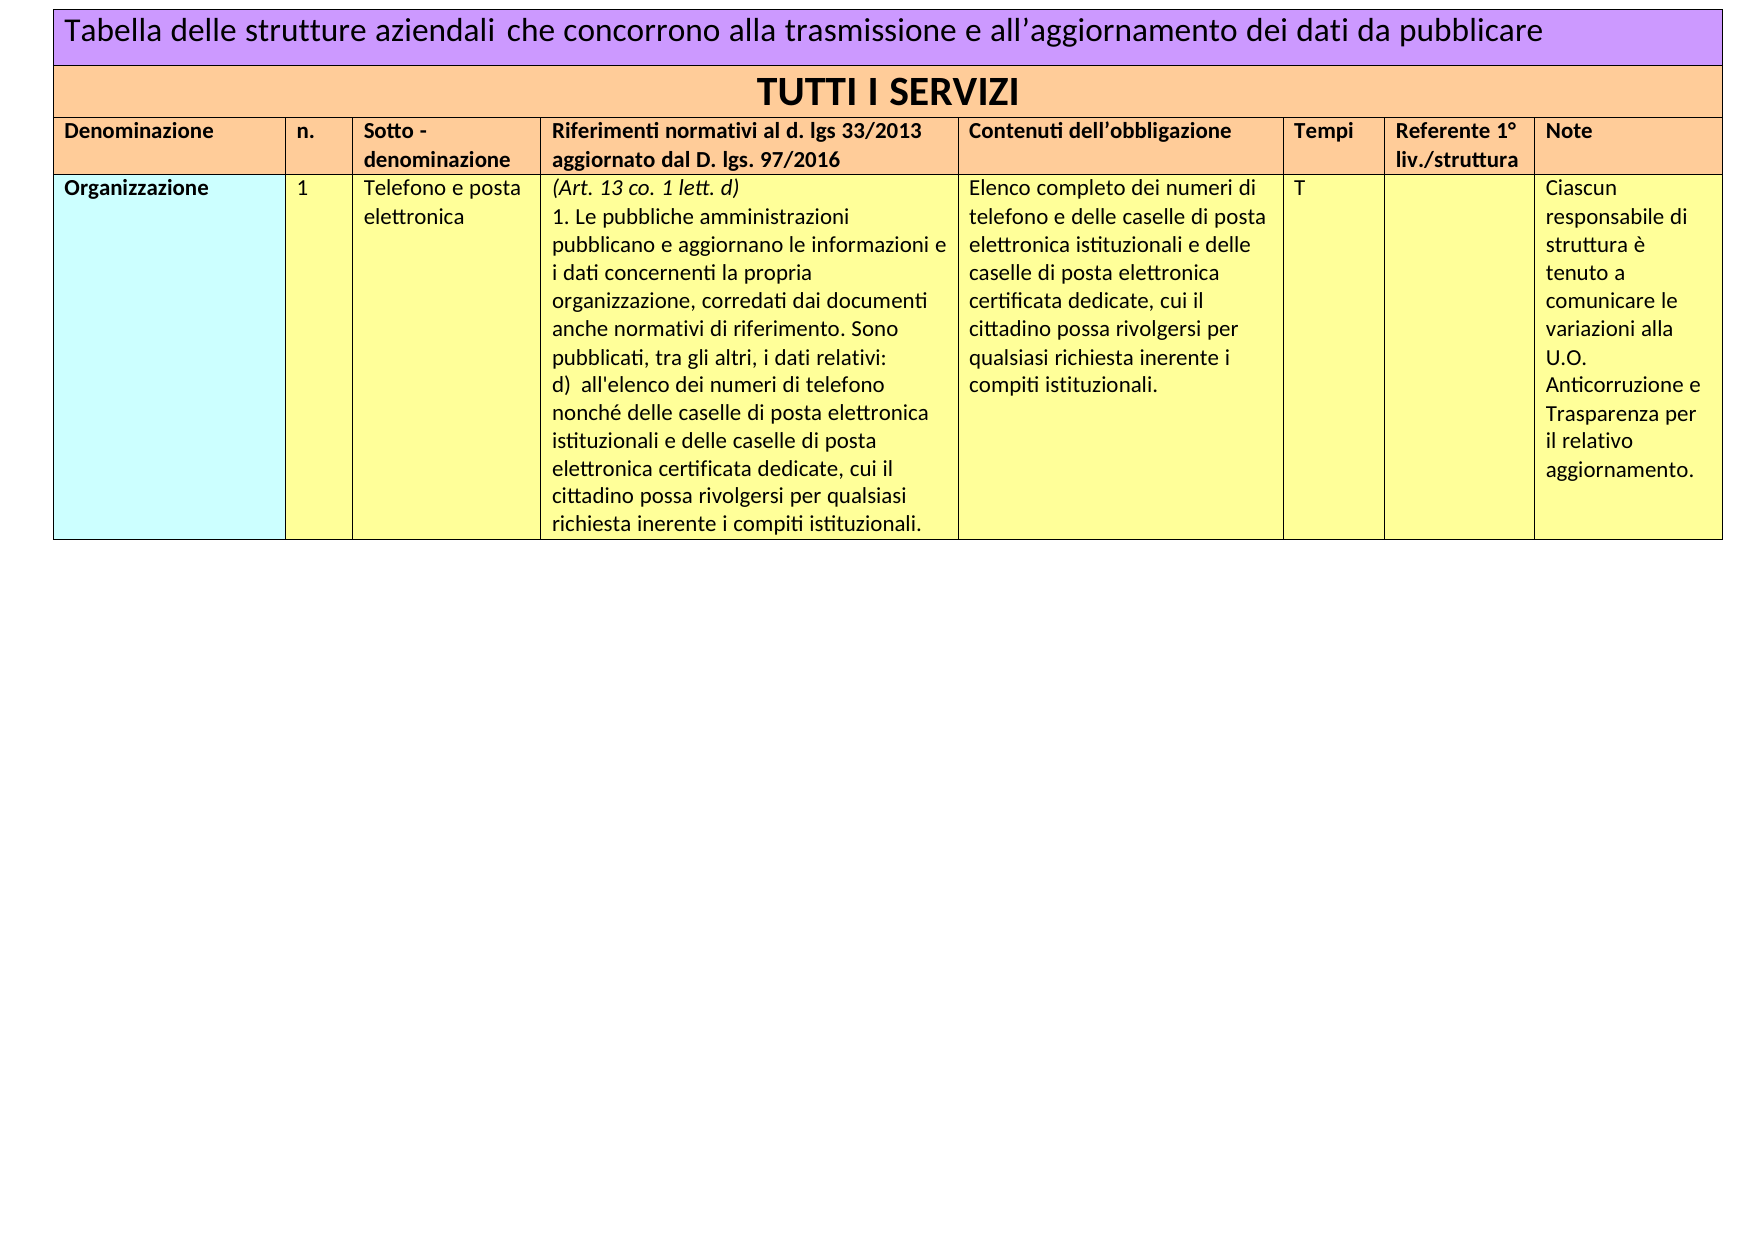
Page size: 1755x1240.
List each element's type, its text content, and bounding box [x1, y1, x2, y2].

table_cell Organizzazione [54, 175, 285, 539]
table_cell Referente 1° liv./struttura [1385, 118, 1534, 174]
table_cell n. [286, 118, 352, 174]
table_cell Tempi [1284, 118, 1384, 174]
table_cell [1385, 175, 1534, 539]
table_cell Contenuti dell’obbligazione [959, 118, 1283, 174]
table_cell (Art. 13 co. 1 lett. d) 1. Le pubbliche amministrazioni pubblicano e aggiornano le informazioni e i dati concernenti la propria organizzazione, corredati dai documenti anche normativi di riferimento. Sono pubblicati, tra gli altri, i dati relativi: d) all'elenco dei numeri di telefono nonché delle caselle di posta elettronica istituzionali e delle caselle di posta elettronica certificata dedicate, cui il cittadino possa rivolgersi per qualsiasi richiesta inerente i compiti istituzionali. [541, 175, 958, 539]
table_cell Ciascun responsabile di struttura è tenuto a comunicare le variazioni alla U.O. Anticorruzione e Trasparenza per il relativo aggiornamento. [1535, 175, 1722, 539]
table_cell Telefono e posta elettronica [353, 175, 540, 539]
table_cell Note [1535, 118, 1722, 174]
table_cell Sotto - denominazione [353, 118, 540, 174]
table_cell Elenco completo dei numeri di telefono e delle caselle di posta elettronica istituzionali e delle caselle di posta elettronica certificata dedicate, cui il cittadino possa rivolgersi per qualsiasi richiesta inerente i compiti istituzionali. [959, 175, 1283, 539]
table_header Tabella delle strutture aziendali che concorrono alla trasmissione e all’aggiornamento dei dati da pubblicare [54, 10, 1722, 65]
table_cell T [1284, 175, 1384, 539]
table_cell Denominazione [54, 118, 285, 174]
table_cell Riferimenti normativi al d. lgs 33/2013 aggiornato dal D. lgs. 97/2016 [541, 118, 958, 174]
table_cell 1 [286, 175, 352, 539]
table_cell TUTTI I SERVIZI [54, 66, 1722, 117]
